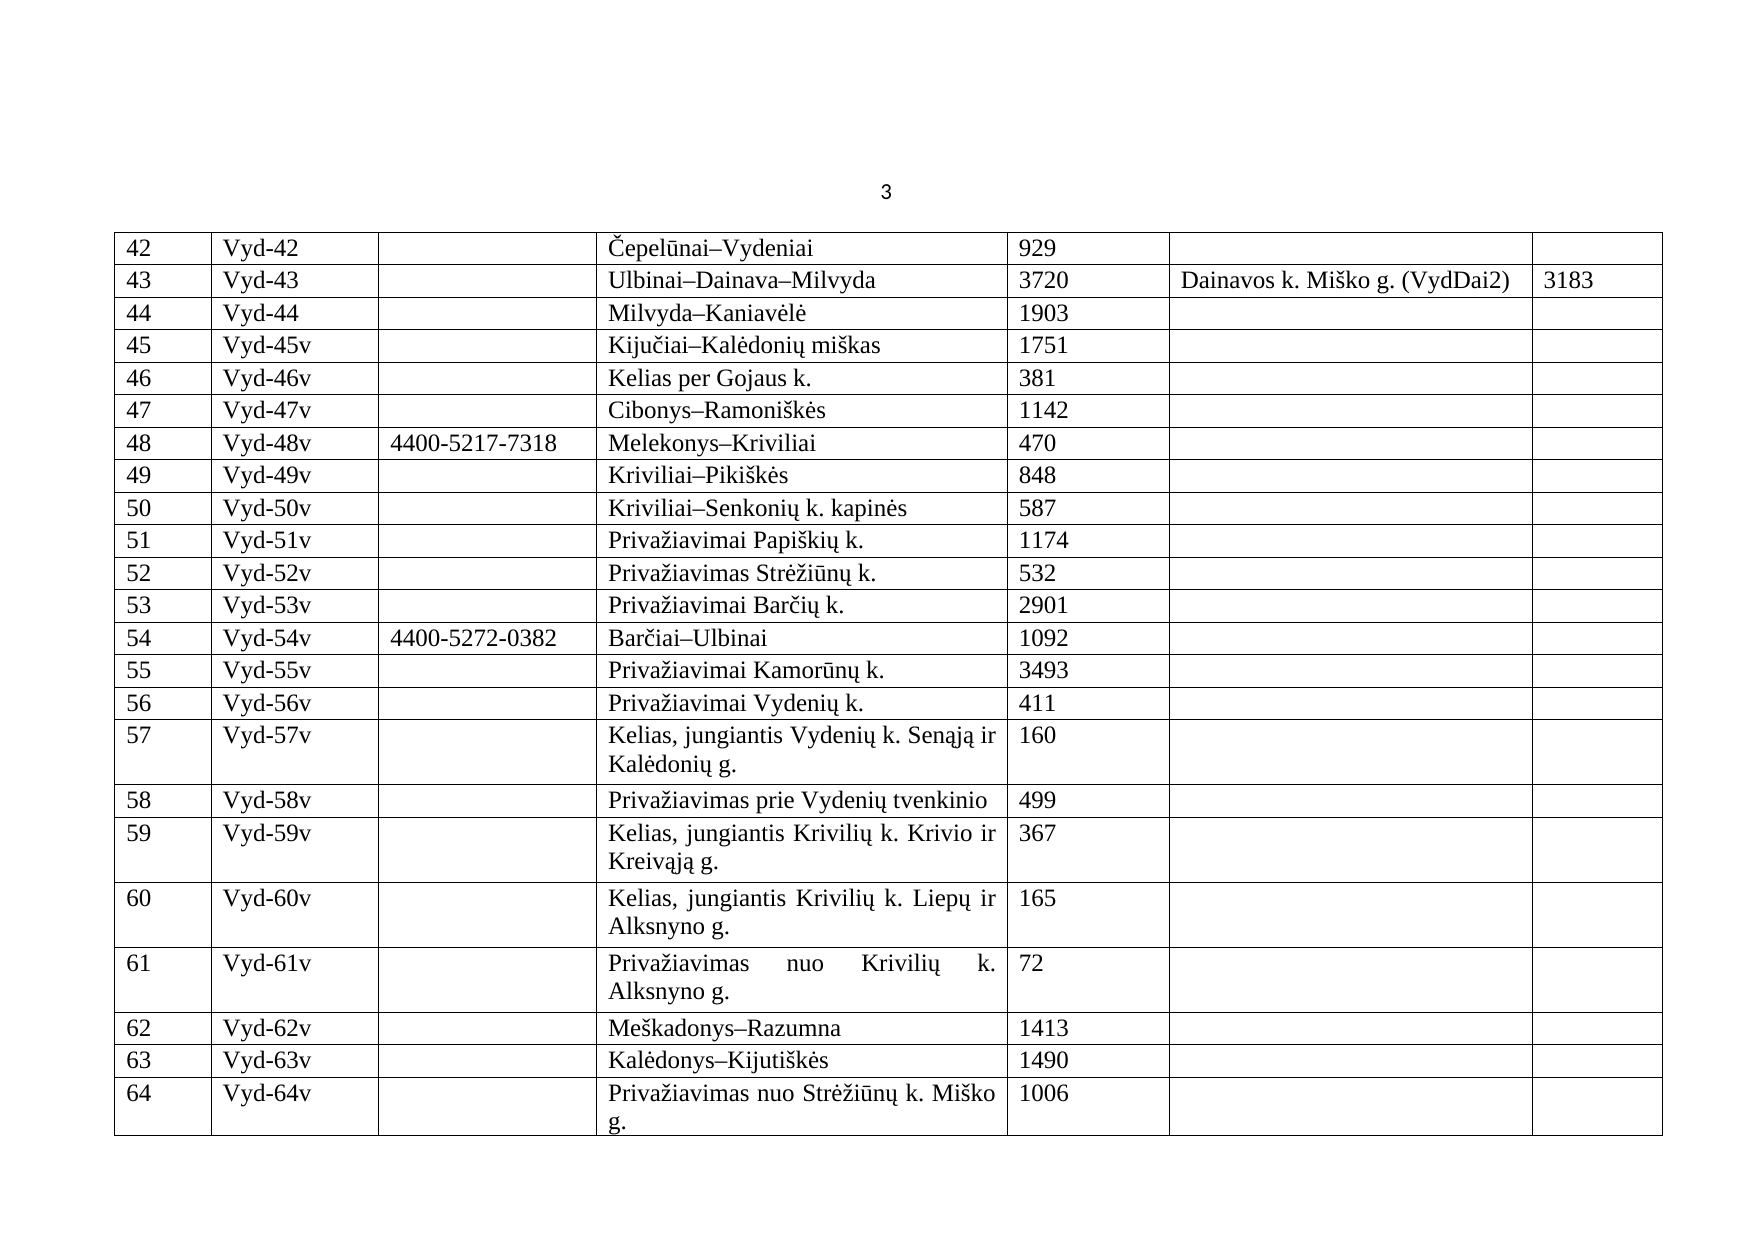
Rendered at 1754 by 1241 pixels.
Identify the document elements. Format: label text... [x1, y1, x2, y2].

table_cell [1170, 883, 1532, 947]
table_cell Privažiavimai Kamorūnų k. [597, 655, 1007, 687]
table_cell 60 [115, 883, 211, 947]
table_cell 61 [115, 948, 211, 1012]
table_cell 43 [115, 265, 211, 297]
table_cell Kijučiai–Kalėdonių miškas [597, 330, 1007, 362]
table_cell [379, 395, 596, 427]
table_cell [1170, 428, 1532, 459]
table_cell 45 [115, 330, 211, 362]
table_cell 4400-5217-7318 [379, 428, 596, 459]
table_cell [1533, 720, 1662, 784]
table_cell Kalėdonys–Kijutiškės [597, 1045, 1007, 1077]
table_cell Barčiai–Ulbinai [597, 623, 1007, 654]
table_cell 929 [1008, 233, 1169, 264]
table_cell Privažiavimas Strėžiūnų k. [597, 558, 1007, 589]
table_cell 53 [115, 590, 211, 622]
table_cell Vyd-51v [212, 525, 378, 557]
table_cell Vyd-52v [212, 558, 378, 589]
table_cell 64 [115, 1078, 211, 1135]
table_cell Privažiavimai Papiškių k. [597, 525, 1007, 557]
table_cell [1170, 1045, 1532, 1077]
table_cell 62 [115, 1013, 211, 1044]
table_cell Kelias, jungiantis Krivilių k. Liepų ir Alksnyno g. [597, 883, 1007, 947]
table_cell [1533, 883, 1662, 947]
table_cell [379, 883, 596, 947]
table_cell 3493 [1008, 655, 1169, 687]
table_cell Vyd-48v [212, 428, 378, 459]
table_cell Vyd-58v [212, 785, 378, 817]
table_cell Privažiavimas prie Vydenių tvenkinio [597, 785, 1007, 817]
table_cell Vyd-54v [212, 623, 378, 654]
table_cell 1142 [1008, 395, 1169, 427]
table_cell [379, 330, 596, 362]
table_cell Vyd-57v [212, 720, 378, 784]
table_cell Vyd-49v [212, 460, 378, 492]
table_cell Vyd-60v [212, 883, 378, 947]
table_cell Vyd-63v [212, 1045, 378, 1077]
table_cell 50 [115, 493, 211, 524]
table_cell 46 [115, 363, 211, 394]
table_cell Kelias per Gojaus k. [597, 363, 1007, 394]
table_cell [379, 818, 596, 882]
table_cell Vyd-59v [212, 818, 378, 882]
table_cell 367 [1008, 818, 1169, 882]
table_cell [379, 720, 596, 784]
table_cell Privažiavimai Vydenių k. [597, 688, 1007, 719]
table_cell [1170, 493, 1532, 524]
table_cell 1751 [1008, 330, 1169, 362]
table_cell [379, 655, 596, 687]
table_cell [1533, 428, 1662, 459]
table_cell 56 [115, 688, 211, 719]
table_cell [1533, 785, 1662, 817]
table_cell 58 [115, 785, 211, 817]
table_cell Vyd-43 [212, 265, 378, 297]
table_cell [379, 493, 596, 524]
table_cell [1170, 525, 1532, 557]
table_cell 63 [115, 1045, 211, 1077]
table_cell [379, 948, 596, 1012]
table_cell Vyd-45v [212, 330, 378, 362]
table_cell [1170, 948, 1532, 1012]
table_cell [379, 688, 596, 719]
table_cell 52 [115, 558, 211, 589]
table_cell [1170, 688, 1532, 719]
table_cell [379, 1045, 596, 1077]
table_cell Kriviliai–Pikiškės [597, 460, 1007, 492]
table_cell 47 [115, 395, 211, 427]
table_cell [1533, 948, 1662, 1012]
table_cell [379, 1013, 596, 1044]
table_cell 1092 [1008, 623, 1169, 654]
table_cell [1170, 460, 1532, 492]
table_cell 54 [115, 623, 211, 654]
table_cell 160 [1008, 720, 1169, 784]
table_cell 587 [1008, 493, 1169, 524]
table_cell [1170, 395, 1532, 427]
table_cell [1533, 233, 1662, 264]
table_cell 3183 [1533, 265, 1662, 297]
table_cell Privažiavimai Barčių k. [597, 590, 1007, 622]
table_cell Cibonys–Ramoniškės [597, 395, 1007, 427]
table_cell Vyd-53v [212, 590, 378, 622]
table_cell [379, 298, 596, 329]
table_cell [1533, 623, 1662, 654]
table_cell [1533, 525, 1662, 557]
table_cell [1170, 363, 1532, 394]
table_cell [1533, 298, 1662, 329]
table_cell 4400-5272-0382 [379, 623, 596, 654]
table_cell [1533, 590, 1662, 622]
table_cell Vyd-62v [212, 1013, 378, 1044]
table_cell [379, 785, 596, 817]
table_cell [1533, 558, 1662, 589]
table_cell 1174 [1008, 525, 1169, 557]
table_cell [1170, 623, 1532, 654]
table_cell [1533, 330, 1662, 362]
table_cell Privažiavimas nuo Strėžiūnų k. Miško g. [597, 1078, 1007, 1135]
table_cell [1533, 818, 1662, 882]
table_cell 48 [115, 428, 211, 459]
table_cell 1006 [1008, 1078, 1169, 1135]
table_cell [1170, 330, 1532, 362]
table_cell Kriviliai–Senkonių k. kapinės [597, 493, 1007, 524]
table_cell [1170, 298, 1532, 329]
table_cell Meškadonys–Razumna [597, 1013, 1007, 1044]
table_cell 44 [115, 298, 211, 329]
table_cell [1170, 1078, 1532, 1135]
table_cell Vyd-56v [212, 688, 378, 719]
table_cell 381 [1008, 363, 1169, 394]
table_cell [1533, 1078, 1662, 1135]
table_cell Vyd-61v [212, 948, 378, 1012]
table_cell Vyd-46v [212, 363, 378, 394]
table_cell [1170, 720, 1532, 784]
table_cell 470 [1008, 428, 1169, 459]
table_cell Kelias, jungiantis Vydenių k. Senąją ir Kalėdonių g. [597, 720, 1007, 784]
table_cell Milvyda–Kaniavėlė [597, 298, 1007, 329]
table_cell [1533, 493, 1662, 524]
table_cell Vyd-55v [212, 655, 378, 687]
table_cell [1533, 363, 1662, 394]
table_cell [1533, 1013, 1662, 1044]
table_cell Čepelūnai–Vydeniai [597, 233, 1007, 264]
table_cell 532 [1008, 558, 1169, 589]
table_cell Vyd-64v [212, 1078, 378, 1135]
table_cell 55 [115, 655, 211, 687]
table_cell 2901 [1008, 590, 1169, 622]
table_cell 72 [1008, 948, 1169, 1012]
table_cell 165 [1008, 883, 1169, 947]
table_cell [379, 525, 596, 557]
table_cell [379, 363, 596, 394]
table_cell [1170, 818, 1532, 882]
table_cell [379, 558, 596, 589]
table_cell [1170, 785, 1532, 817]
table_cell [1533, 460, 1662, 492]
table_cell 59 [115, 818, 211, 882]
table_cell Vyd-42 [212, 233, 378, 264]
table_cell 49 [115, 460, 211, 492]
table_cell Melekonys–Kriviliai [597, 428, 1007, 459]
table_cell 499 [1008, 785, 1169, 817]
table_cell [379, 460, 596, 492]
table_cell [379, 1078, 596, 1135]
table_cell 848 [1008, 460, 1169, 492]
table_cell [1533, 395, 1662, 427]
table_cell 1903 [1008, 298, 1169, 329]
table_cell [1170, 590, 1532, 622]
table_cell [1170, 233, 1532, 264]
table_cell [379, 590, 596, 622]
table_cell [1170, 1013, 1532, 1044]
table_cell [379, 265, 596, 297]
table_cell 1490 [1008, 1045, 1169, 1077]
table_cell Vyd-50v [212, 493, 378, 524]
table_cell [1533, 1045, 1662, 1077]
table_cell [1533, 655, 1662, 687]
table_cell [379, 233, 596, 264]
table_cell 1413 [1008, 1013, 1169, 1044]
table_cell 42 [115, 233, 211, 264]
table_cell [1170, 558, 1532, 589]
table_cell 57 [115, 720, 211, 784]
table_cell Privažiavimas nuo Krivilių k. Alksnyno g. [597, 948, 1007, 1012]
table_cell [1533, 688, 1662, 719]
table_cell Vyd-44 [212, 298, 378, 329]
table_cell Ulbinai–Dainava–Milvyda [597, 265, 1007, 297]
table_cell [1170, 655, 1532, 687]
table_cell Kelias, jungiantis Krivilių k. Krivio ir Kreivąją g. [597, 818, 1007, 882]
table_cell 51 [115, 525, 211, 557]
table_cell 411 [1008, 688, 1169, 719]
table_cell 3720 [1008, 265, 1169, 297]
table_cell Dainavos k. Miško g. (VydDai2) [1170, 265, 1532, 297]
table_cell Vyd-47v [212, 395, 378, 427]
